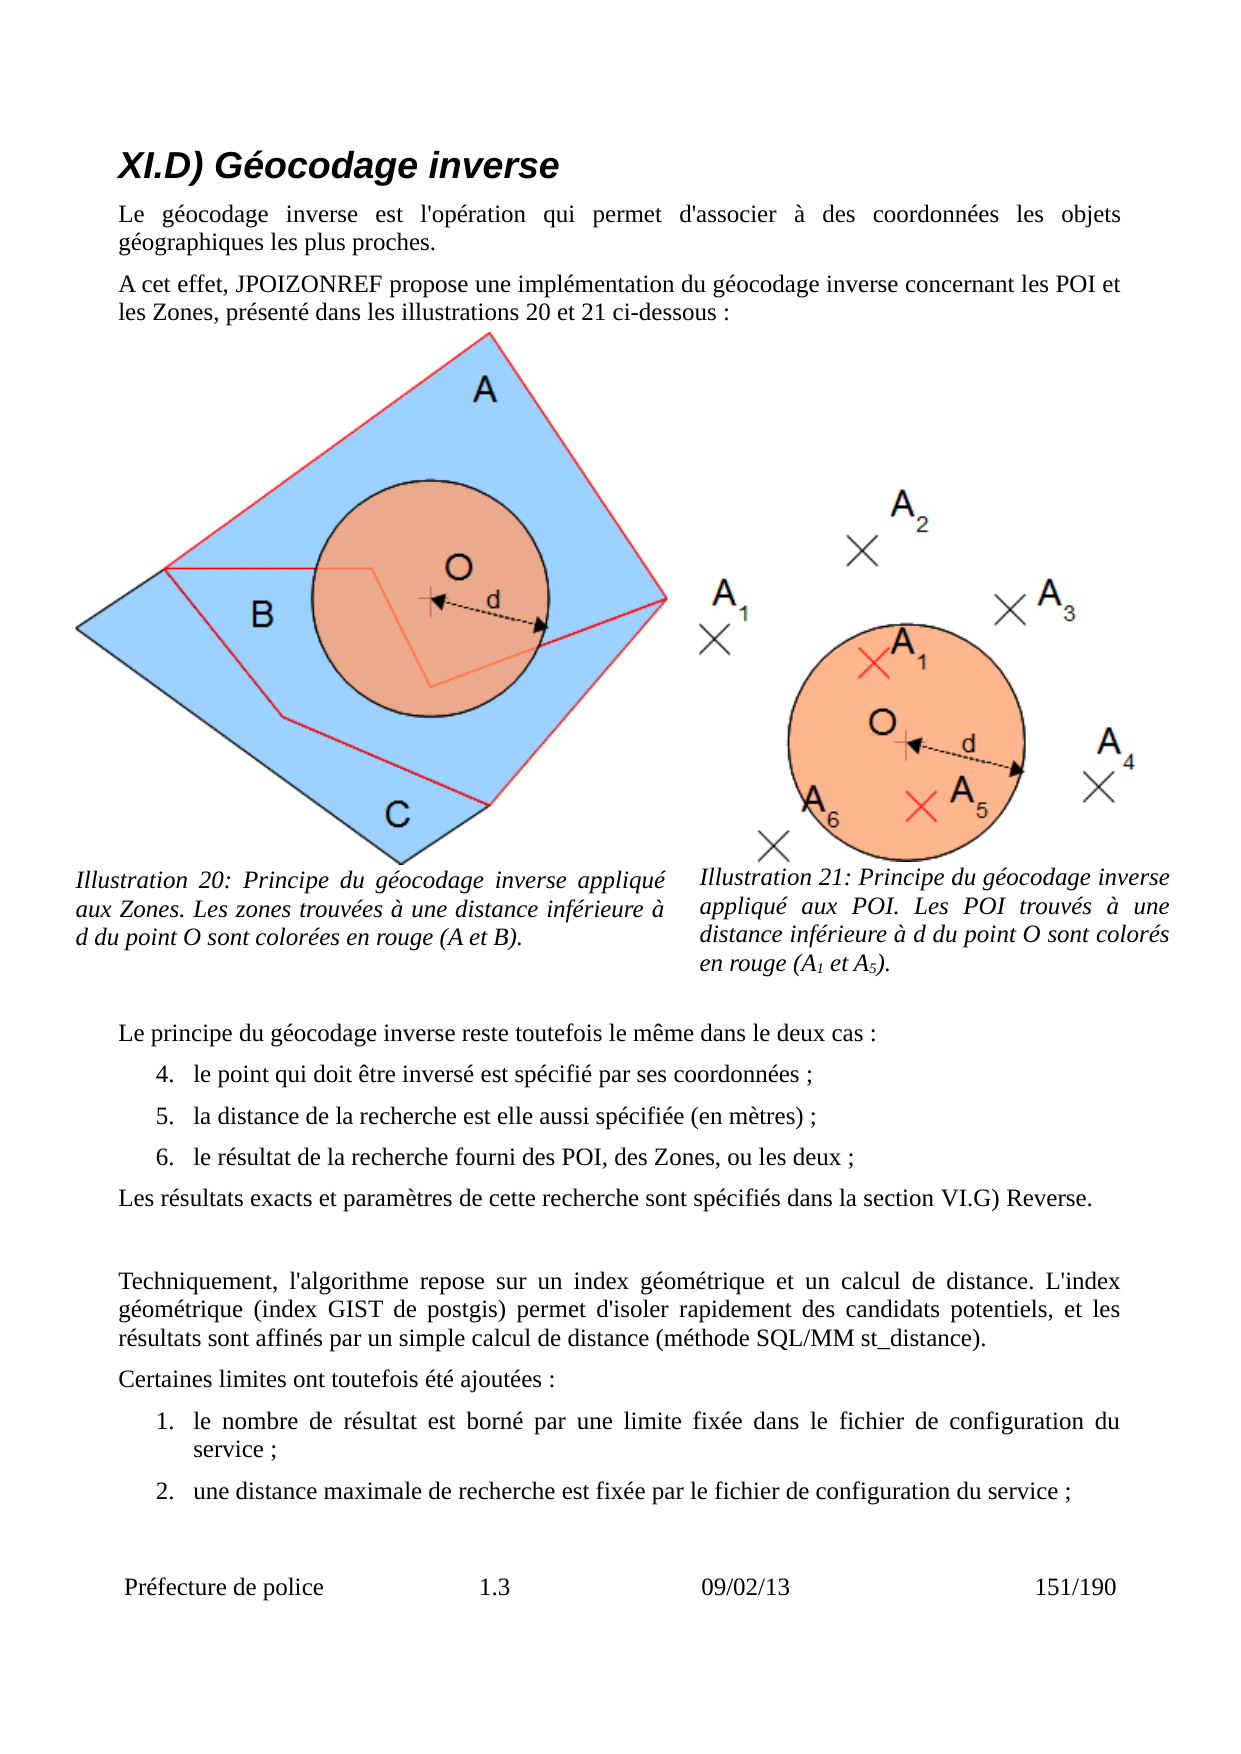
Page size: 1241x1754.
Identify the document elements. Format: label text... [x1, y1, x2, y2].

text Le principe du géocodage inverse reste toutefois le même dans le deux cas : [118, 1018, 1122, 1047]
list la distance de la recherche est elle aussi spécifiée (en mètres) ; [156, 1101, 1122, 1129]
text Les résultats exacts et paramètres de cette recherche sont spécifiés dans la section VI.G Reverse. [118, 1183, 1122, 1212]
list le résultat de la recherche fourni des POI, des Zones, ou les deux ; [156, 1142, 1122, 1171]
text A cet effet, JPOIZONREF propose une implémentation du géocodage inverse concernant les POI et les Zones, présenté dans les illustrations 20 et 21 ci-dessous : [118, 269, 1122, 326]
text Le géocodage inverse est l'opération qui permet d'associer à des coordonnées les objets géographiques les plus proches. [118, 199, 1122, 256]
list une distance maximale de recherche est fixée par le fichier de configuration du service ; [156, 1476, 1122, 1504]
picture [75, 332, 668, 865]
text Certaines limites ont toutefois été ajoutées : [118, 1364, 1122, 1393]
subtitle Géocodage inverse [118, 143, 1122, 186]
list le point qui doit être inversé est spécifié par ses coordonnées ; [156, 1059, 1122, 1088]
picture [699, 476, 1173, 862]
text Illustration 20: Principe du géocodage inverse appliqué aux Zones. Les zones trouvées à une distance inférieure à d du point O sont colorées en rouge (A et B). [75, 865, 668, 951]
text Techniquement, l'algorithme repose sur un index géométrique et un calcul de distance. L'index géométrique (index GIST de postgis) permet d'isoler rapidement des candidats potentiels, et les résultats sont affinés par un simple calcul de distance (méthode SQL/MM st_distance). [118, 1266, 1122, 1352]
text Illustration 21: Principe du géocodage inverse appliqué aux POI. Les POI trouvés à une distance inférieure à d du point O sont colorés en rouge (A1 et A5). [699, 862, 1173, 977]
list le nombre de résultat est borné par une limite fixée dans le fichier de configuration du service ; [156, 1406, 1122, 1463]
